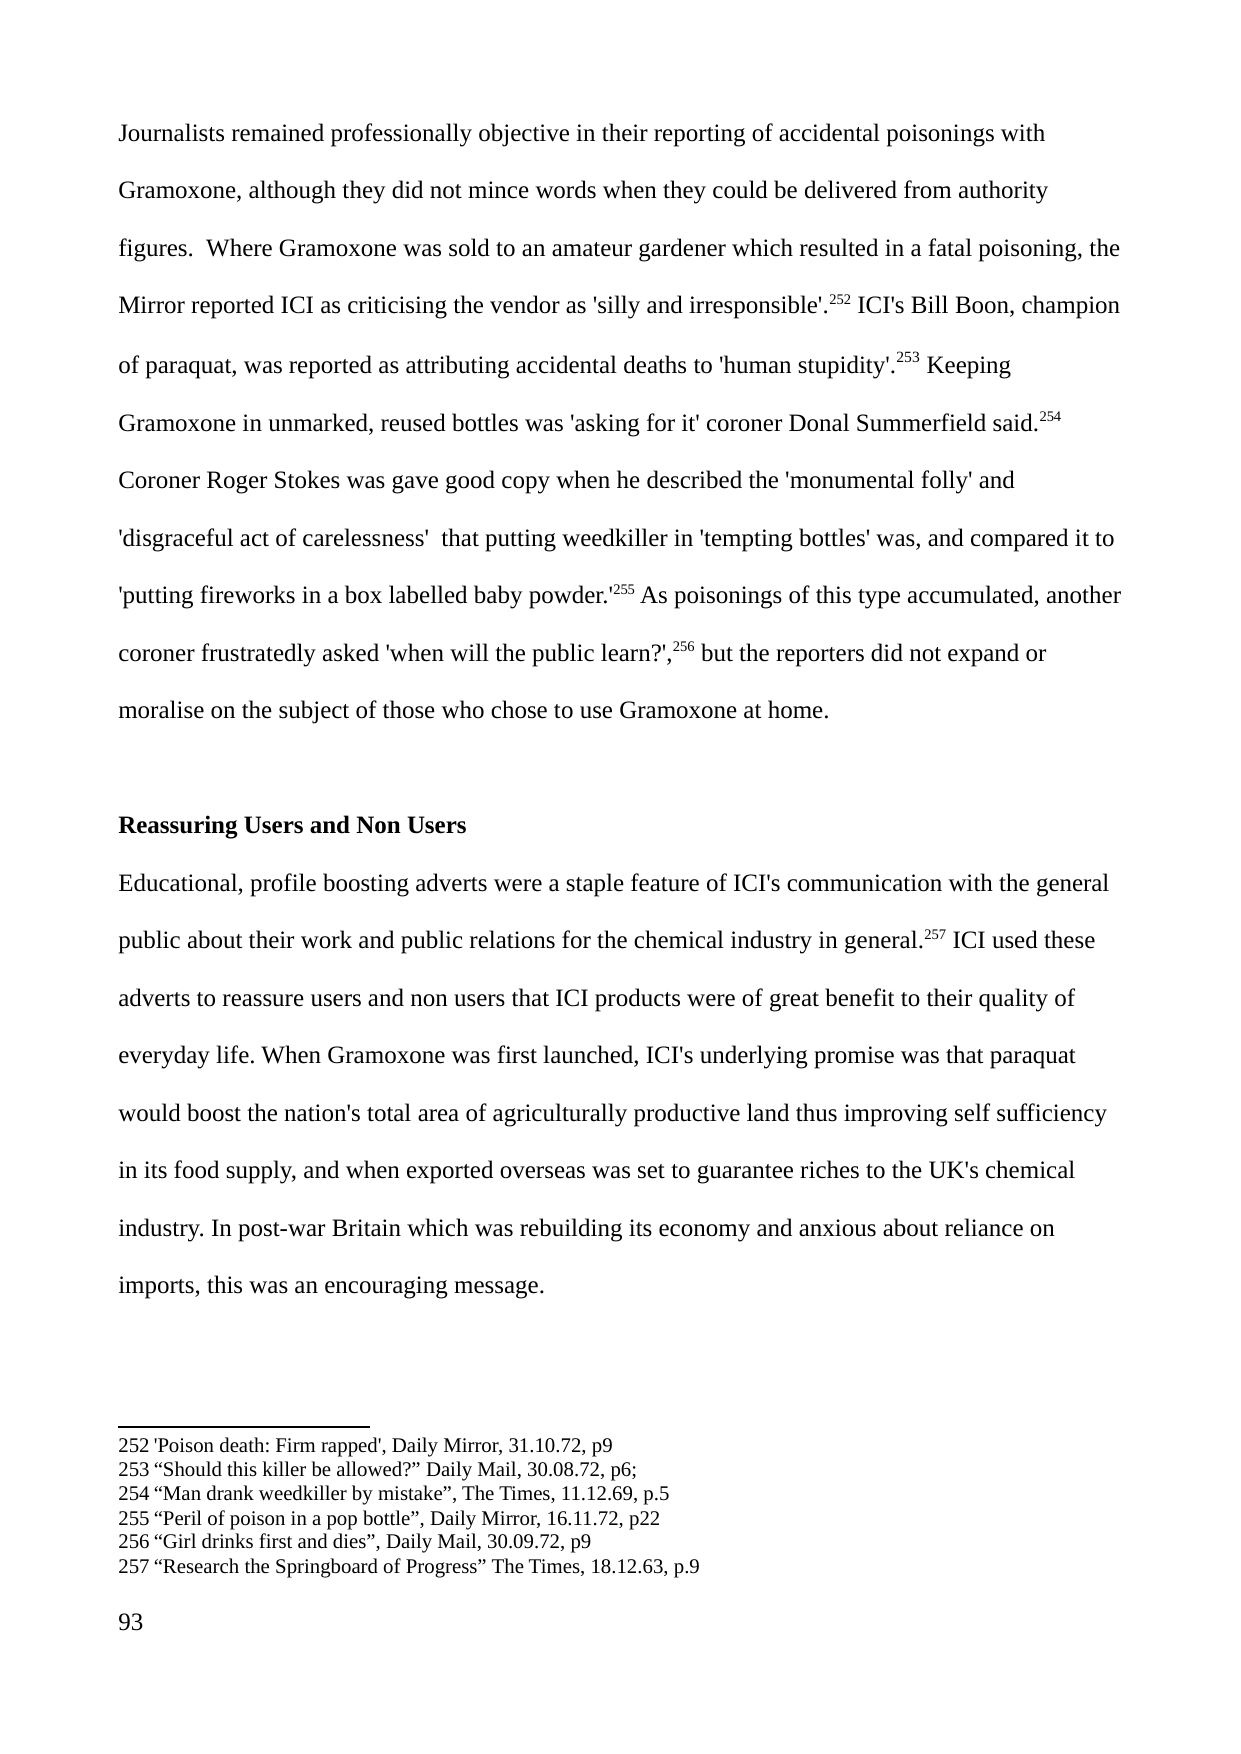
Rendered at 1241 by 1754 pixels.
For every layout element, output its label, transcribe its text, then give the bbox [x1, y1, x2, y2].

text Reassuring Users and Non Users [118, 811, 1122, 839]
text “Peril of poison in a pop bottle”, Daily Mirror, 16.11.72, p22 [118, 1505, 1122, 1529]
text Educational, profile boosting adverts were a staple feature of ICI's communication with the general public about their work and public relations for the chemical industry in general. ICI used these adverts to reassure users and non users that ICI products were of great benefit to their quality of everyday life. When Gramoxone was first launched, ICI's underlying promise was that paraquat would boost the nation's total area of agriculturally productive land thus improving self sufficiency in its food supply, and when exported overseas was set to guarantee riches to the UK's chemical industry. In post-war Britain which was rebuilding its economy and anxious about reliance on imports, this was an encouraging message. [118, 868, 1122, 1299]
text “Man drank weedkiller by mistake”, The Times, 11.12.69, p.5 [118, 1481, 1122, 1505]
text “Should this killer be allowed?” Daily Mail, 30.08.72, p6; [118, 1457, 1122, 1481]
text “Research the Springboard of Progress” The Times, 18.12.63, p.9 [118, 1553, 1122, 1578]
text 'Poison death: Firm rapped', Daily Mirror, 31.10.72, p9 [118, 1433, 1122, 1457]
text Journalists remained professionally objective in their reporting of accidental poisonings with Gramoxone, although they did not mince words when they could be delivered from authority figures. Where Gramoxone was sold to an amateur gardener which resulted in a fatal poisoning, the Mirror reported ICI as criticising the vendor as 'silly and irresponsible'. ICI's Bill Boon, champion of paraquat, was reported as attributing accidental deaths to 'human stupidity'. Keeping Gramoxone in unmarked, reused bottles was 'asking for it' coroner Donal Summerfield said. Coroner Roger Stokes was gave good copy when he described the 'monumental folly' and 'disgraceful act of carelessness' that putting weedkiller in 'tempting bottles' was, and compared it to 'putting fireworks in a box labelled baby powder.' As poisonings of this type accumulated, another coroner frustratedly asked 'when will the public learn?', but the reporters did not expand or moralise on the subject of those who chose to use Gramoxone at home. [118, 118, 1122, 724]
text “Girl drinks first and dies”, Daily Mail, 30.09.72, p9 [118, 1529, 1122, 1553]
